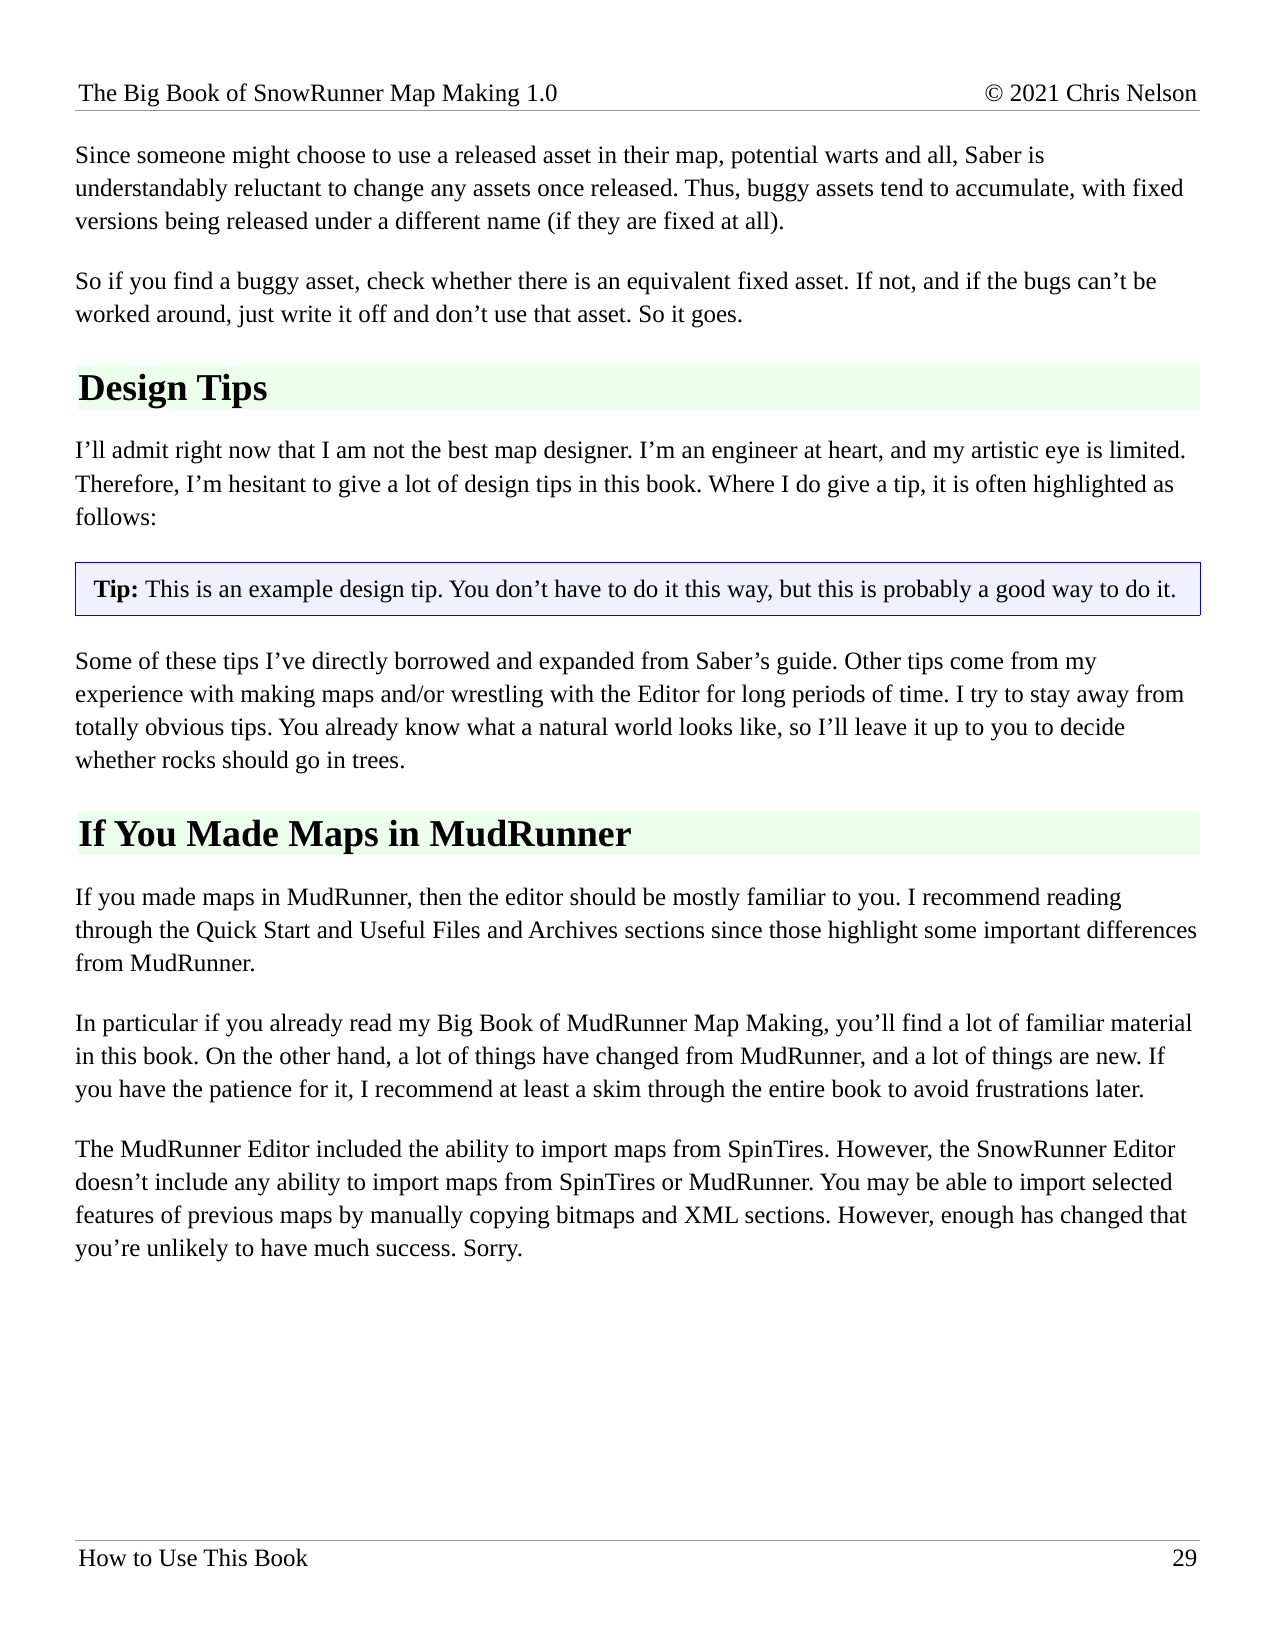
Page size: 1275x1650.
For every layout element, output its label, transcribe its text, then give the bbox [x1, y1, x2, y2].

text Some of these tips I’ve directly borrowed and expanded from Saber’s guide. Other tips come from my experience with making maps and/or wrestling with the Editor for long periods of time. I try to stay away from totally obvious tips. You already know what a natural world looks like, so I’ll leave it up to you to decide whether rocks should go in trees. [75, 646, 1200, 774]
text So if you find a buggy asset, check whether there is an equivalent fixed asset. If not, and if the bugs can’t be worked around, just write it off and don’t use that asset. So it goes. [75, 266, 1200, 328]
list This is an example design tip. You don’t have to do it this way, but this is probably a good way to do it. [76, 563, 1200, 615]
text Since someone might choose to use a released asset in their map, potential warts and all, Saber is understandably reluctant to change any assets once released. Thus, buggy assets tend to accumulate, with fixed versions being released under a different name (if they are fixed at all). [75, 140, 1200, 235]
text I’ll admit right now that I am not the best map designer. I’m an engineer at heart, and my artistic eye is limited. Therefore, I’m hesitant to give a lot of design tips in this book. Where I do give a tip, it is often highlighted as follows: [75, 436, 1200, 530]
text If you made maps in MudRunner, then the editor should be mostly familiar to you. I recommend reading through the Quick Start and Useful Files and Archives sections since those highlight some important differences from MudRunner. [75, 882, 1200, 977]
text In particular if you already read my Big Book of MudRunner Map Making, you’ll find a lot of familiar material in this book. On the other hand, a lot of things have changed from MudRunner, and a lot of things are new. If you have the patience for it, I recommend at least a skim through the entire book to avoid frustrations later. [75, 1008, 1200, 1103]
subtitle Design Tips [78, 365, 1200, 409]
text The MudRunner Editor included the ability to import maps from SpinTires. However, the SnowRunner Editor doesn’t include any ability to import maps from SpinTires or MudRunner. You may be able to import selected features of previous maps by manually copying bitmaps and XML sections. However, enough has changed that you’re unlikely to have much success. Sorry. [75, 1134, 1200, 1262]
subtitle If You Made Maps in MudRunner [78, 811, 1200, 855]
